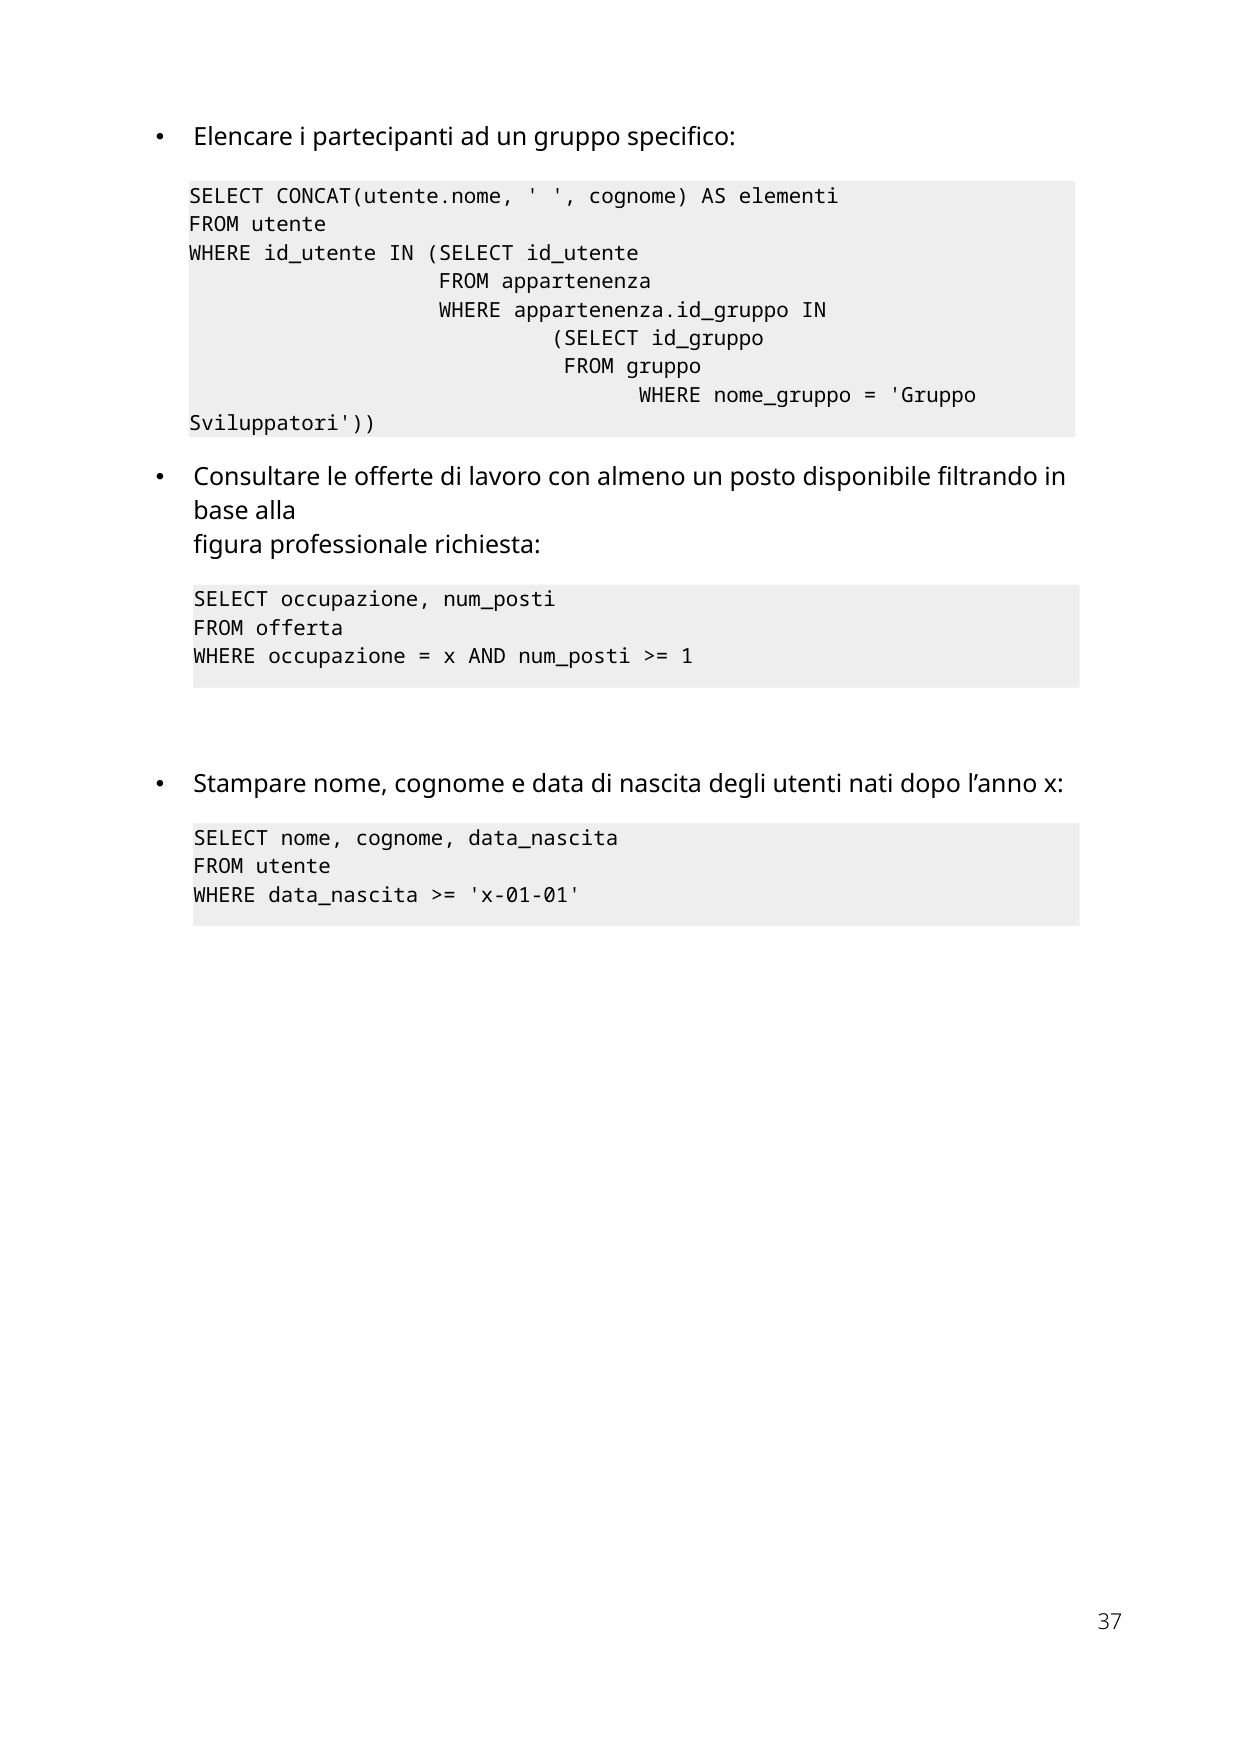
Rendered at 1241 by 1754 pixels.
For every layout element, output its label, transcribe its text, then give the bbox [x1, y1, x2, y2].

list Elencare i partecipanti ad un gruppo specifico: [156, 118, 1122, 152]
list Stampare nome, cognome e data di nascita degli utenti nati dopo l’anno x: [156, 765, 1122, 799]
list figura professionale richiesta: [156, 527, 1122, 561]
list Consultare le offerte di lavoro con almeno un posto disponibile filtrando in base alla [156, 459, 1122, 527]
